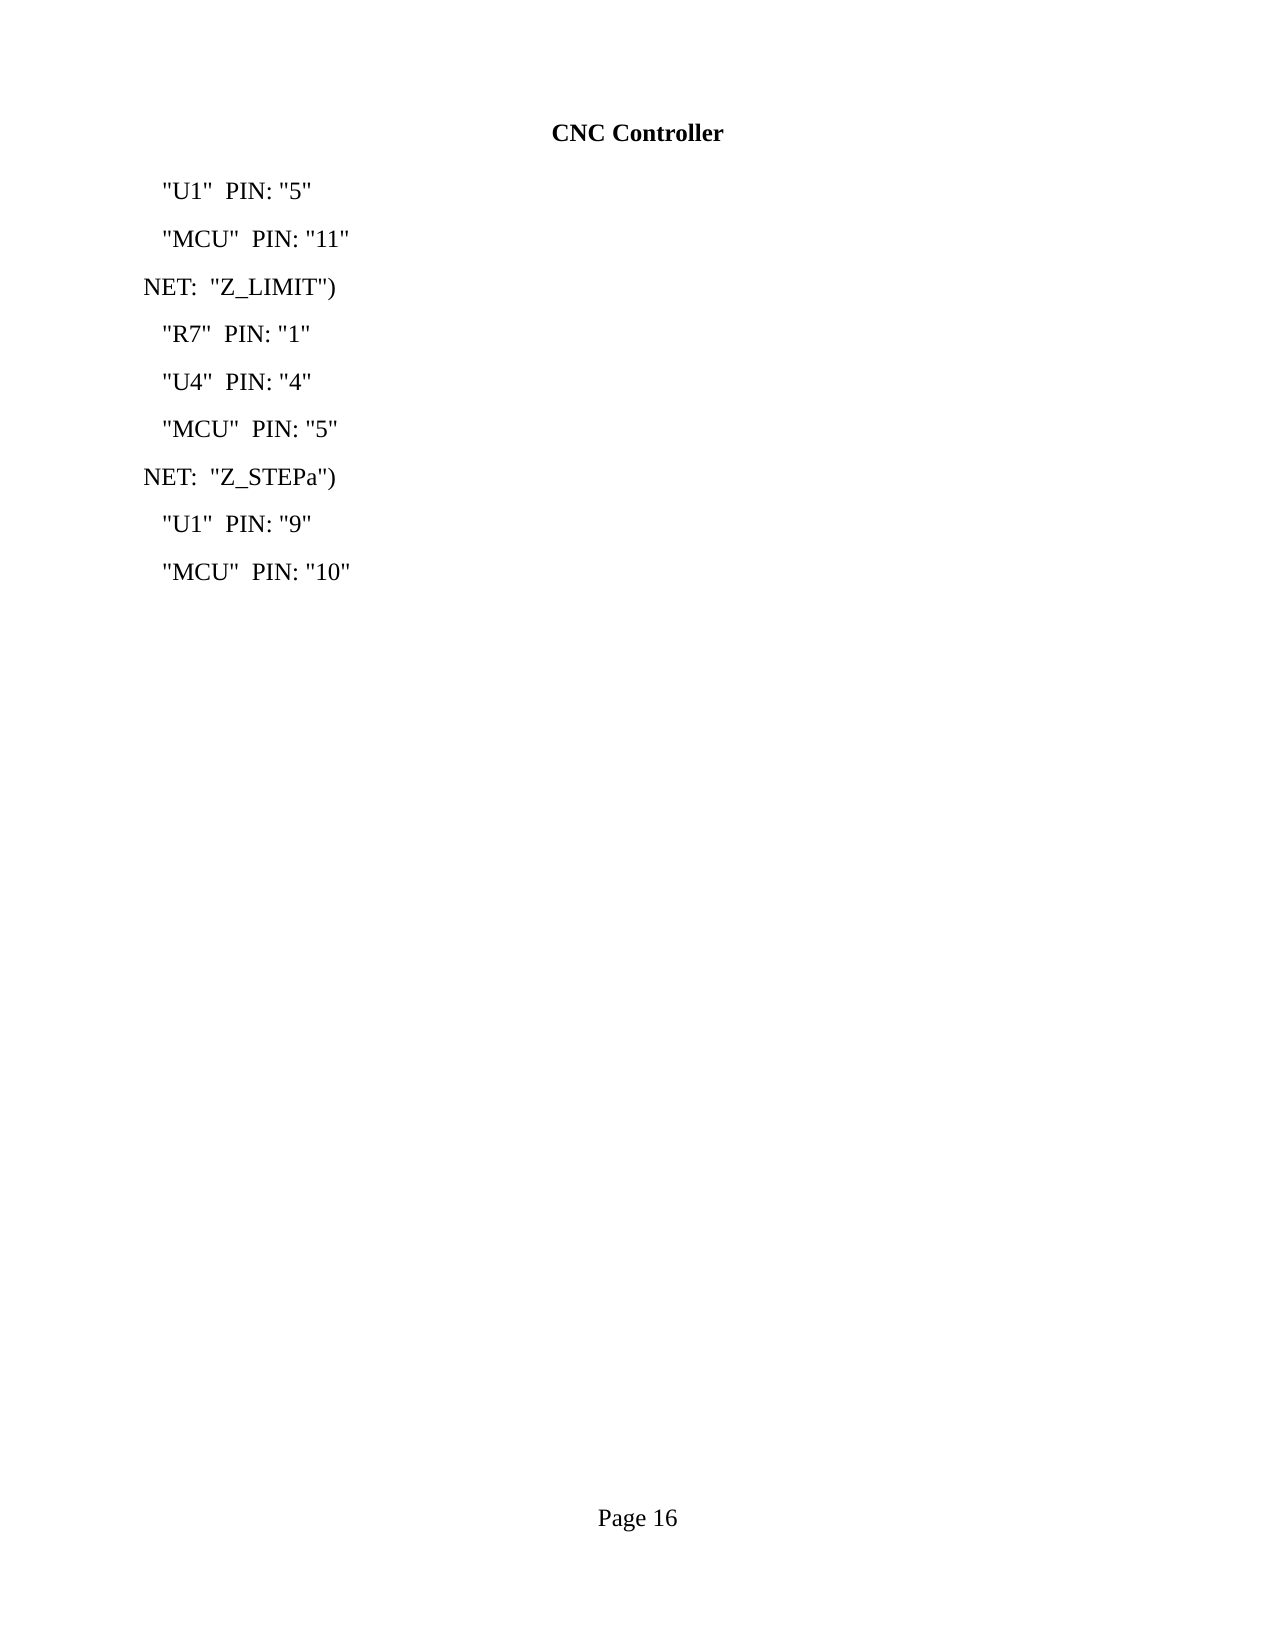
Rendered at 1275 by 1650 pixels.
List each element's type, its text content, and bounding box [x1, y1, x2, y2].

text "MCU" PIN: "10" [118, 557, 1157, 586]
text NET: "Z_LIMIT") [118, 272, 1157, 300]
text "MCU" PIN: "5" [118, 414, 1157, 443]
text NET: "Z_STEPa") [118, 462, 1157, 491]
text "U1" PIN: "9" [118, 509, 1157, 538]
text "U4" PIN: "4" [118, 367, 1157, 396]
text "R7" PIN: "1" [118, 319, 1157, 348]
text "U1" PIN: "5" [118, 176, 1157, 205]
text "MCU" PIN: "11" [118, 224, 1157, 253]
